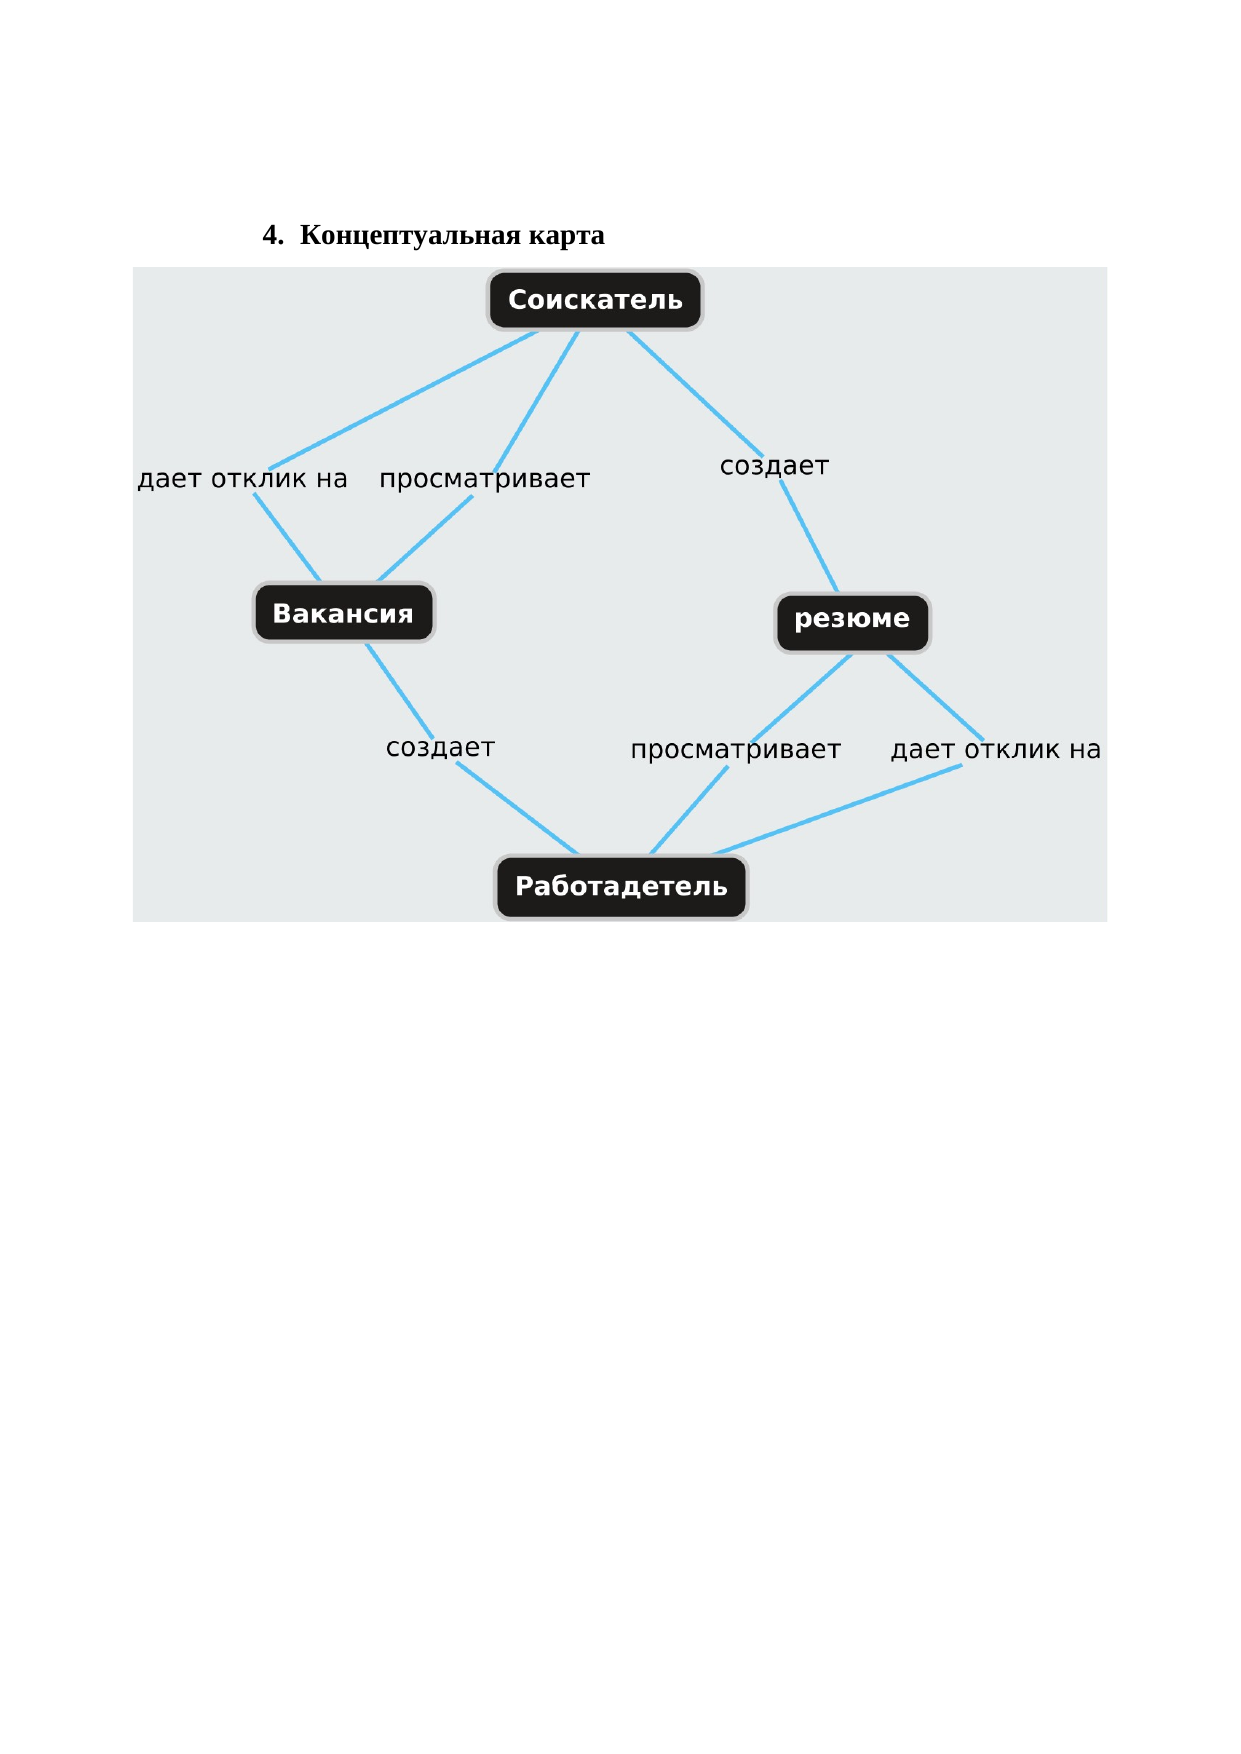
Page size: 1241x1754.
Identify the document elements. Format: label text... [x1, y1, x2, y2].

picture [132, 267, 1108, 922]
list Концептуальная карта [262, 217, 1090, 251]
